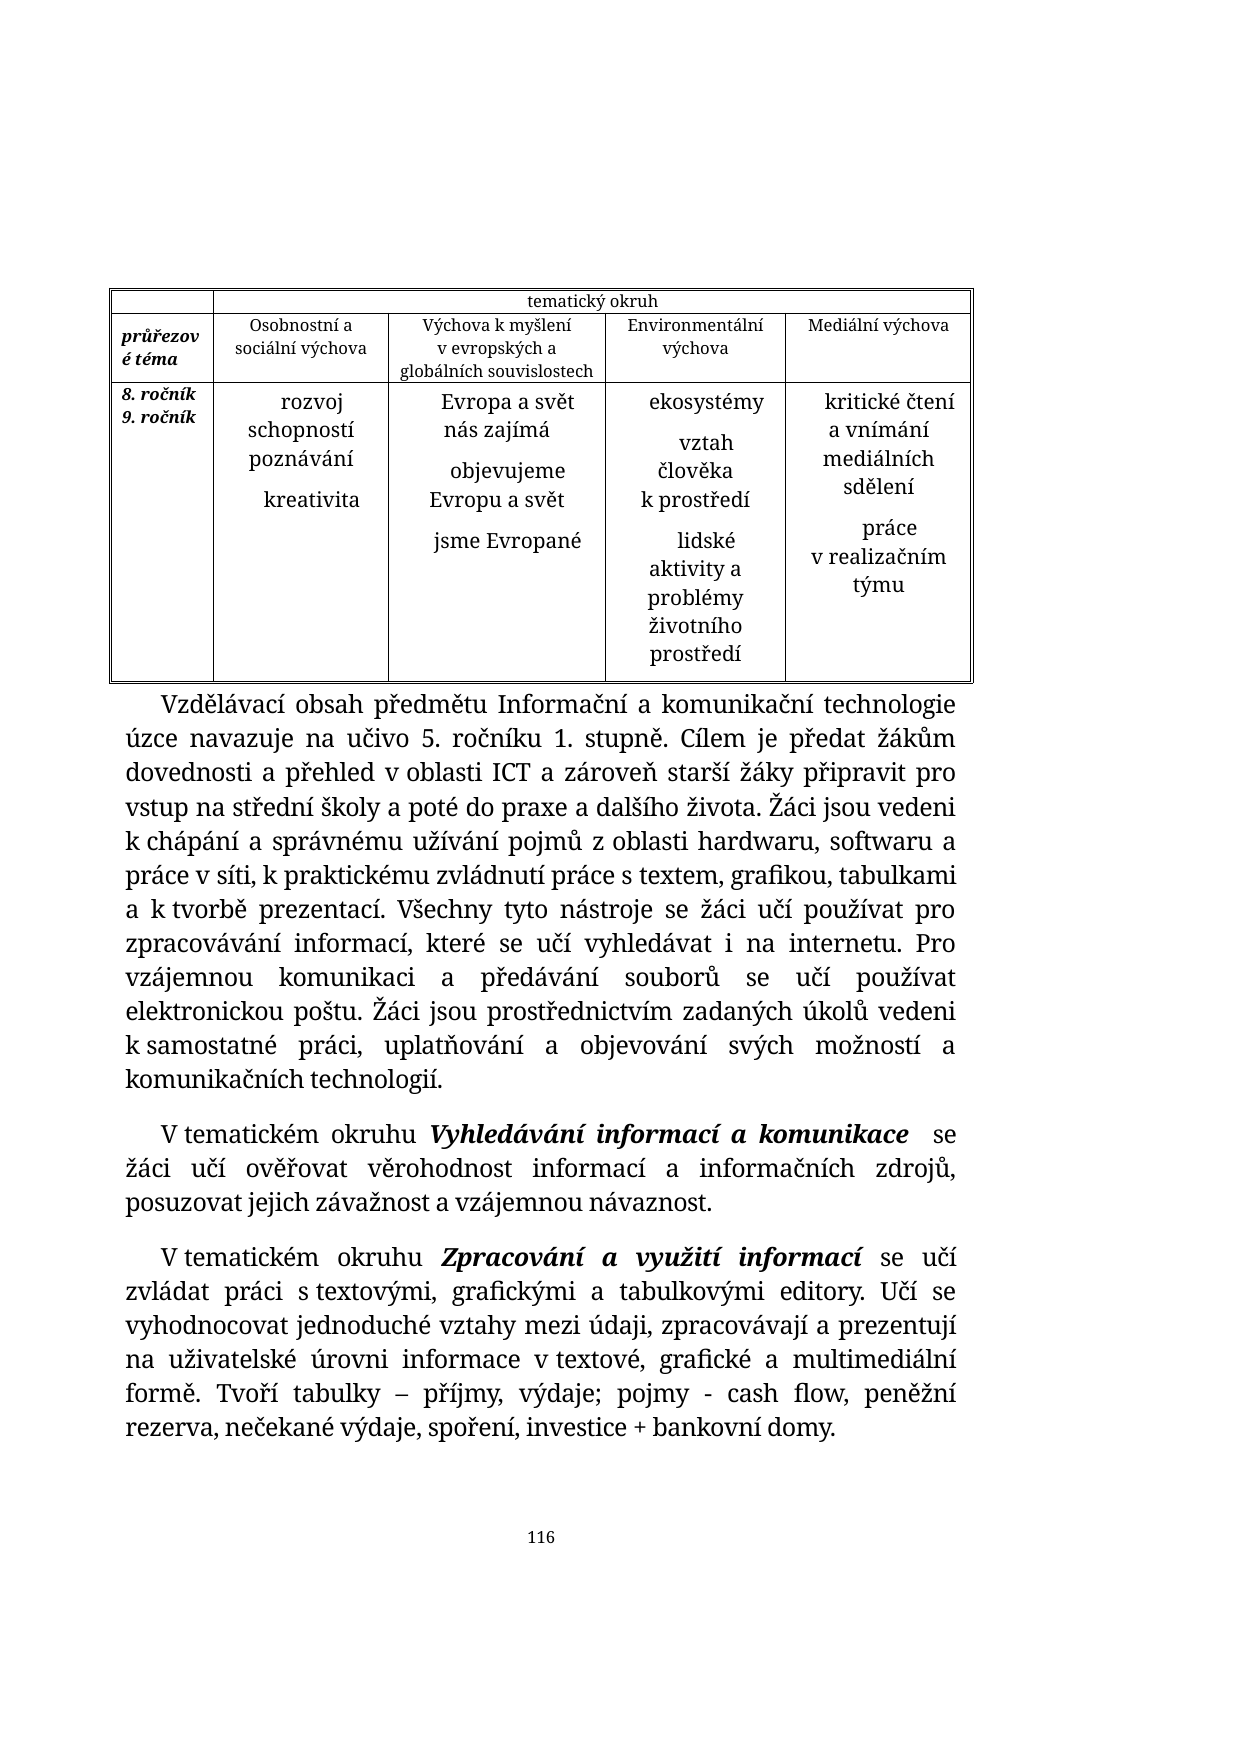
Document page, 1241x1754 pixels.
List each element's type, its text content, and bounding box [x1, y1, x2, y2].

table_cell Mediální výchova [786, 314, 970, 382]
table_cell rozvoj schopností poznávání kreativita [214, 383, 388, 681]
table_cell Osobnostní a sociální výchova [214, 314, 388, 382]
text V tematickém okruhu Vyhledávání informací a komunikace se žáci učí ověřovat věrohodnost informací a informačních zdrojů, posuzovat jejich závažnost a vzájemnou návaznost. [125, 1117, 957, 1219]
text V tematickém okruhu Zpracování a využití informací se učí zvládat práci s textovými, grafickými a tabulkovými editory. Učí se vyhodnocovat jednoduché vztahy mezi údaji, zpracovávají a prezentují na uživatelské úrovni informace v textové, grafické a multimediální formě. Tvoří tabulky – příjmy, výdaje; pojmy - cash flow, peněžní rezerva, nečekané výdaje, spoření, investice + bankovní domy. [125, 1239, 957, 1444]
table_cell ekosystémy vztah člověka k prostředí lidské aktivity a problémy životního prostředí [606, 383, 785, 681]
table_cell kritické čtení a vnímání mediálních sdělení práce v realizačním týmu [786, 383, 970, 681]
table_cell Evropa a svět nás zajímá objevujeme Evropu a svět jsme Evropané [389, 383, 605, 681]
text Vzdělávací obsah předmětu Informační a komunikační technologie úzce navazuje na učivo 5. ročníku 1. stupně. Cílem je předat žákům dovednosti a přehled v oblasti ICT a zároveň starší žáky připravit pro vstup na střední školy a poté do praxe a dalšího života. Žáci jsou vedeni k chápání a správnému užívání pojmů z oblasti hardwaru, softwaru a práce v síti, k praktickému zvládnutí práce s textem, grafikou, tabulkami a k tvorbě prezentací. Všechny tyto nástroje se žáci učí používat pro zpracovávání informací, které se učí vyhledávat i na internetu. Pro vzájemnou komunikaci a předávání souborů se učí používat elektronickou poštu. Žáci jsou prostřednictvím zadaných úkolů vedeni k samostatné práci, uplatňování a objevování svých možností a komunikačních technologií. [125, 687, 957, 1096]
table_cell Environmentální výchova [606, 314, 785, 382]
table_cell Výchova k myšlení v evropských a globálních souvislostech [389, 314, 605, 382]
table_header [112, 291, 213, 313]
table_cell 8. ročník 9. ročník [112, 383, 213, 681]
table_cell průřezové téma [112, 314, 213, 382]
table_header tematický okruh [214, 291, 970, 313]
